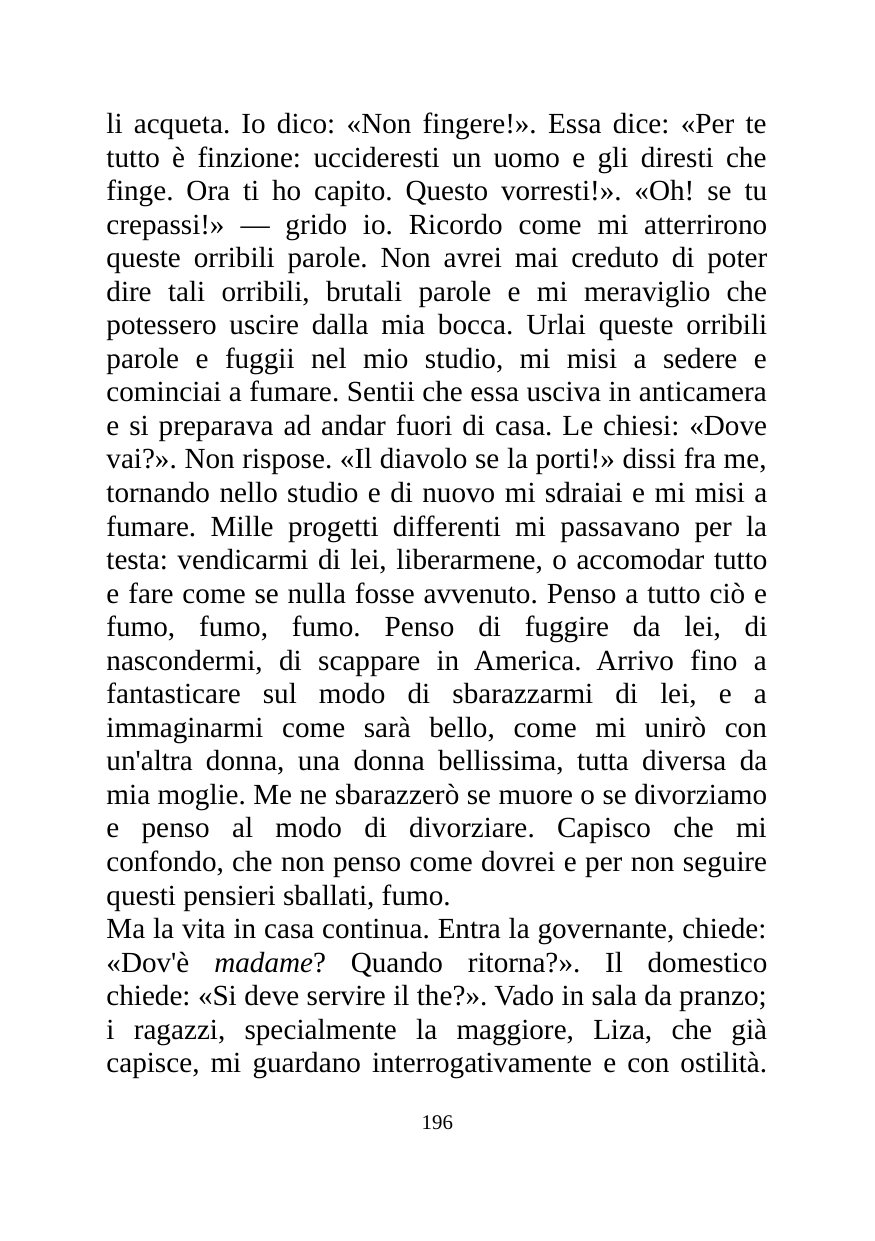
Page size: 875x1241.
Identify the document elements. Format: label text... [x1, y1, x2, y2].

text li acqueta. Io dico: «Non fingere!». Essa dice: «Per te tutto è finzione: uccideresti un uomo e gli diresti che finge. Ora ti ho capito. Questo vorresti!». «Oh! se tu crepassi!» — grido io. Ricordo come mi atterrirono queste orribili parole. Non avrei mai creduto di poter dire tali orribili, brutali parole e mi meraviglio che potessero uscire dalla mia bocca. Urlai queste orribili parole e fuggii nel mio studio, mi misi a sedere e cominciai a fumare. Sentii che essa usciva in anticamera e si preparava ad andar fuori di casa. Le chiesi: «Dove vai?». Non rispose. «Il diavolo se la porti!» dissi fra me, tornando nello studio e di nuovo mi sdraiai e mi misi a fumare. Mille progetti differenti mi passavano per la testa: vendicarmi di lei, liberarmene, o accomodar tutto e fare come se nulla fosse avvenuto. Penso a tutto ciò e fumo, fumo, fumo. Penso di fuggire da lei, di nascondermi, di scappare in America. Arrivo fino a fantasticare sul modo di sbarazzarmi di lei, e a immaginarmi come sarà bello, come mi unirò con un'altra donna, una donna bellissima, tutta diversa da mia moglie. Me ne sbarazzerò se muore o se divorziamo e penso al modo di divorziare. Capisco che mi confondo, che non penso come dovrei e per non seguire questi pensieri sballati, fumo. [106, 106, 768, 911]
text Ma la vita in casa continua. Entra la governante, chiede: «Dov'è madame? Quando ritorna?». Il domestico chiede: «Si deve servire il the?». Vado in sala da pranzo; i ragazzi, specialmente la maggiore, Liza, che già capisce, mi guardano interrogativamente e con ostilità. [106, 911, 768, 1079]
